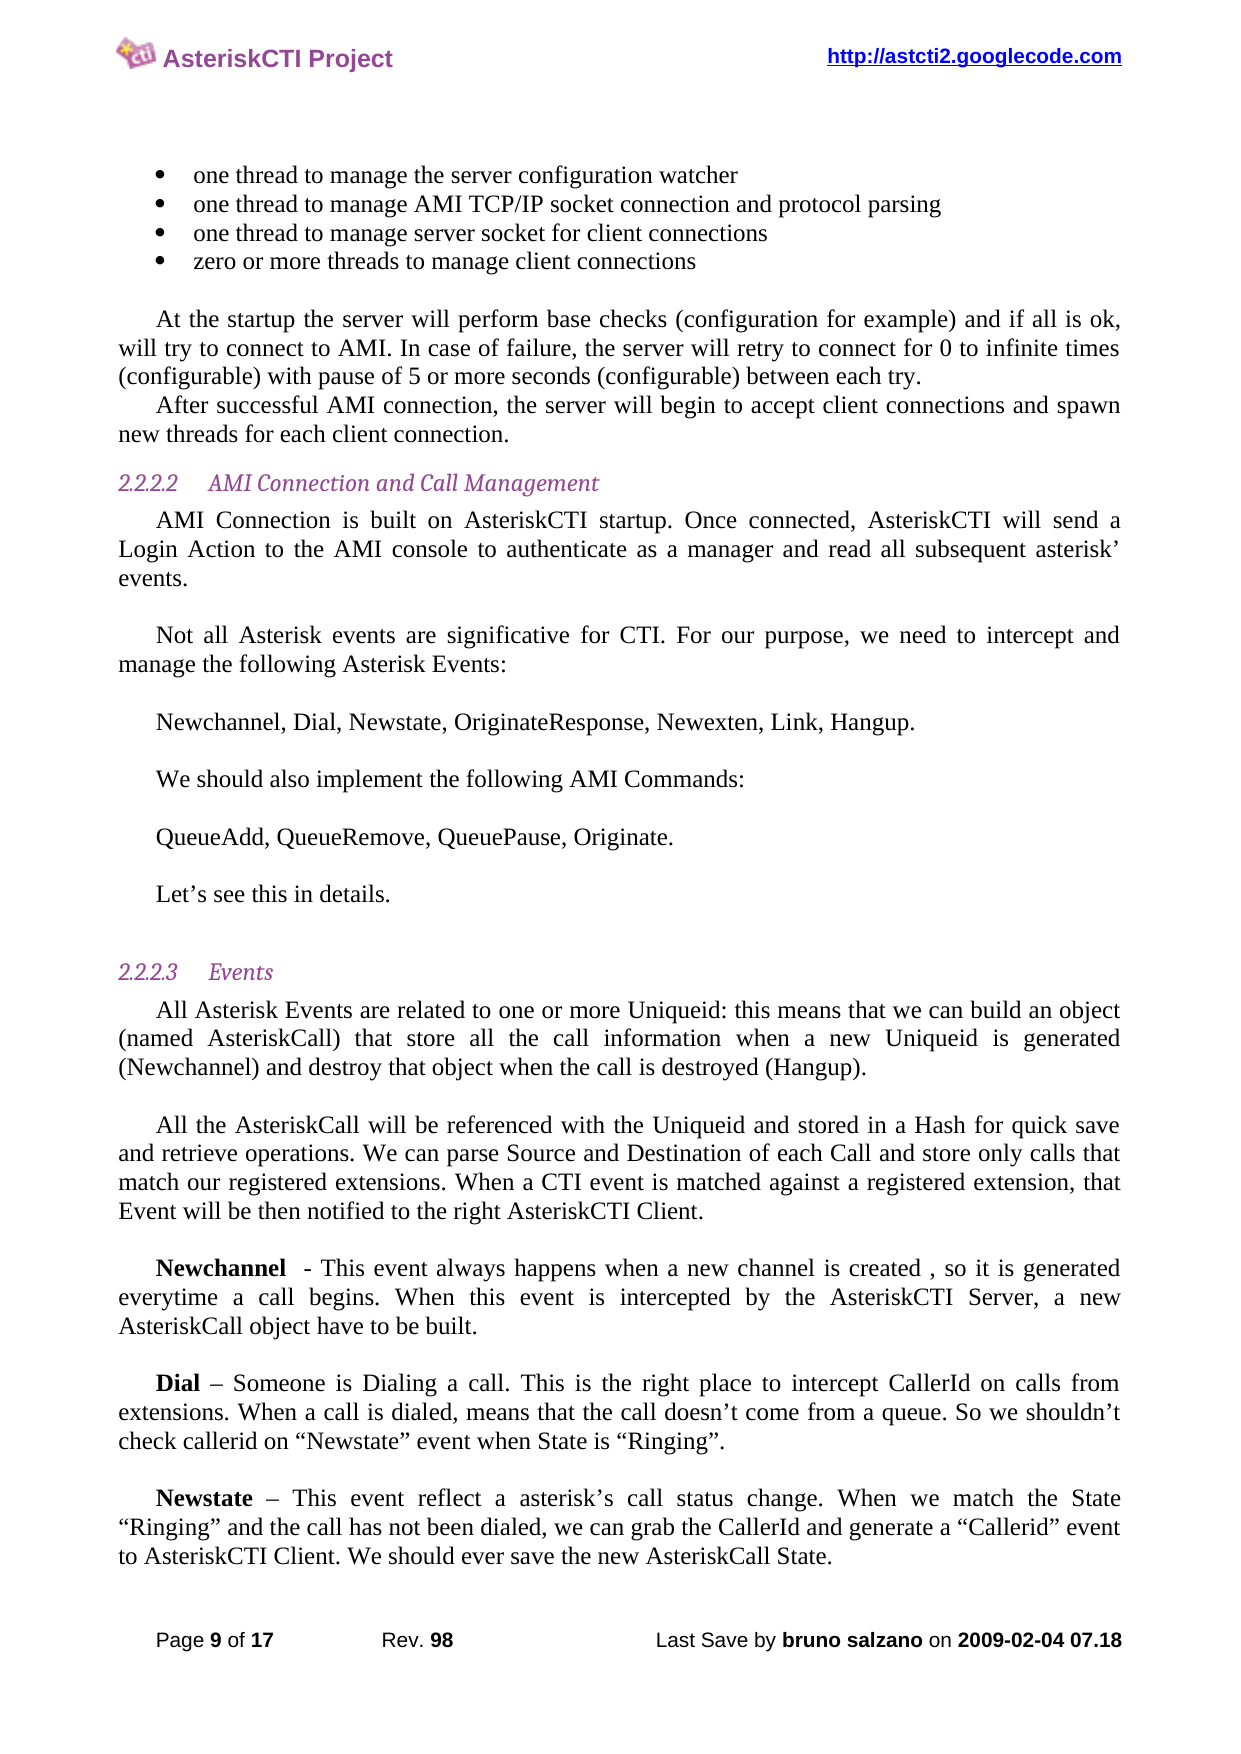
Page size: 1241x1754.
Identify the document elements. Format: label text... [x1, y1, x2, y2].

subtitle Events [118, 958, 1122, 986]
text AMI Connection is built on AsteriskCTI startup. Once connected, AsteriskCTI will send a Login Action to the AMI console to authenticate as a manager and read all subsequent asterisk’ events. [118, 506, 1122, 592]
text We should also implement the following AMI Commands: [118, 764, 1122, 793]
text Newstate – This event reflect a asterisk’s call status change. When we match the State “Ringing” and the call has not been dialed, we can grab the CallerId and generate a “Callerid” event to AsteriskCTI Client. We should ever save the new AsteriskCall State. [118, 1483, 1122, 1570]
list one thread to manage the server configuration watcher [156, 160, 1122, 189]
subtitle AMI Connection and Call Management [118, 468, 1122, 497]
text Newchannel - This event always happens when a new channel is created , so it is generated everytime a call begins. When this event is intercepted by the AsteriskCTI Server, a new AsteriskCall object have to be built. [118, 1253, 1122, 1340]
text QueueAdd, QueueRemove, QueuePause, Originate. [118, 822, 1122, 851]
picture [116, 34, 157, 74]
list zero or more threads to manage client connections [156, 246, 1122, 275]
text Newchannel, Dial, Newstate, OriginateResponse, Newexten, Link, Hangup. [118, 707, 1122, 736]
list one thread to manage AMI TCP/IP socket connection and protocol parsing [156, 189, 1122, 218]
text All Asterisk Events are related to one or more Uniqueid: this means that we can build an object (named AsteriskCall) that store all the call information when a new Uniqueid is generated (Newchannel) and destroy that object when the call is destroyed (Hangup). [118, 995, 1122, 1081]
text Not all Asterisk events are significative for CTI. For our purpose, we need to intercept and manage the following Asterisk Events: [118, 621, 1122, 678]
text After successful AMI connection, the server will begin to accept client connections and spawn new threads for each client connection. [118, 390, 1122, 448]
text All the AsteriskCall will be referenced with the Uniqueid and stored in a Hash for quick save and retrieve operations. We can parse Source and Destination of each Call and store only calls that match our registered extensions. When a CTI event is matched against a registered extension, that Event will be then notified to the right AsteriskCTI Client. [118, 1110, 1122, 1225]
text At the startup the server will perform base checks (configuration for example) and if all is ok, will try to connect to AMI. In case of failure, the server will retry to connect for 0 to infinite times (configurable) with pause of 5 or more seconds (configurable) between each try. [118, 304, 1122, 390]
list one thread to manage server socket for client connections [156, 218, 1122, 246]
text Dial – Someone is Dialing a call. This is the right place to intercept CallerId on calls from extensions. When a call is dialed, means that the call doesn’t come from a queue. So we shouldn’t check callerid on “Newstate” event when State is “Ringing”. [118, 1368, 1122, 1455]
text Let’s see this in details. [118, 879, 1122, 908]
